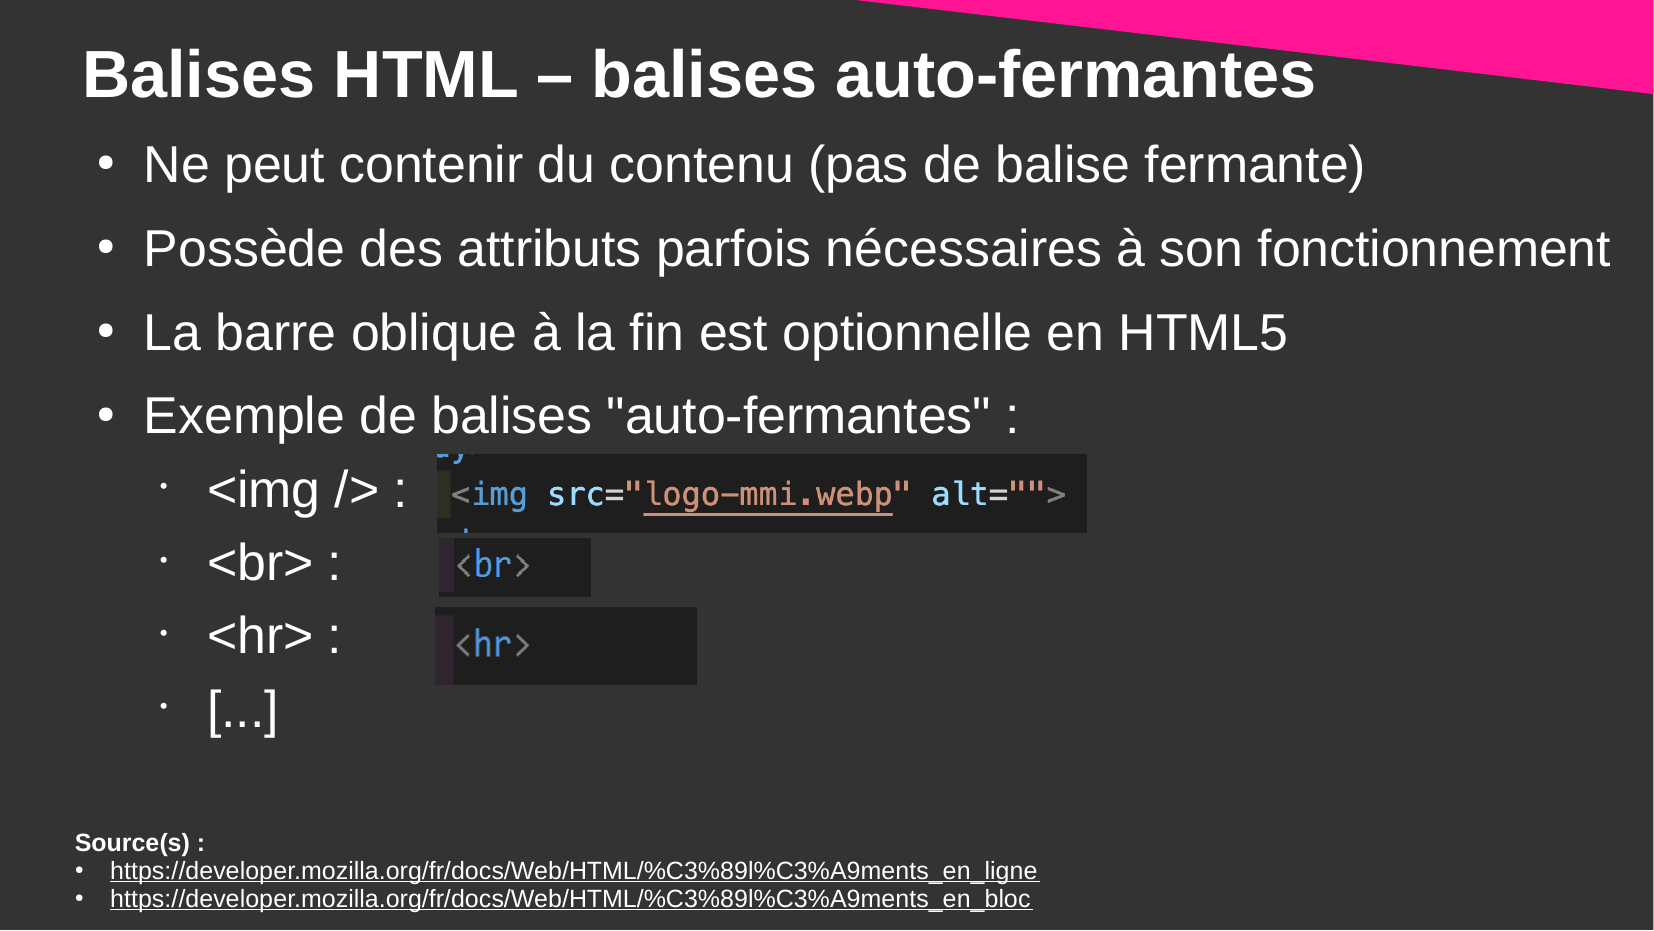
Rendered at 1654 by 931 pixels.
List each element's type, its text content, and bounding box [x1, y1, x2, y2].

picture [435, 607, 697, 685]
text_box [855, 0, 1654, 95]
text_box Source(s) : https://developer.mozilla.org/fr/docs/Web/HTML/%C3%89l%C3%A9ments_en_ligne https://developer.mozilla.org/fr/docs/Web/HTML/%C3%89l%C3%A9ments_en_bloc [60, 821, 1546, 921]
picture [437, 454, 1087, 534]
picture [439, 538, 591, 597]
title Balises HTML – balises auto-fermantes [82, 37, 1571, 112]
list Ne peut contenir du contenu (pas de balise fermante) Possède des attributs parfois nécessaires à son fonctionnement La barre oblique à la fin est optionnelle en HTML5 Exemple de balises "auto-fermantes" : <img /> : <br> : <hr> : [...] [80, 135, 1620, 777]
